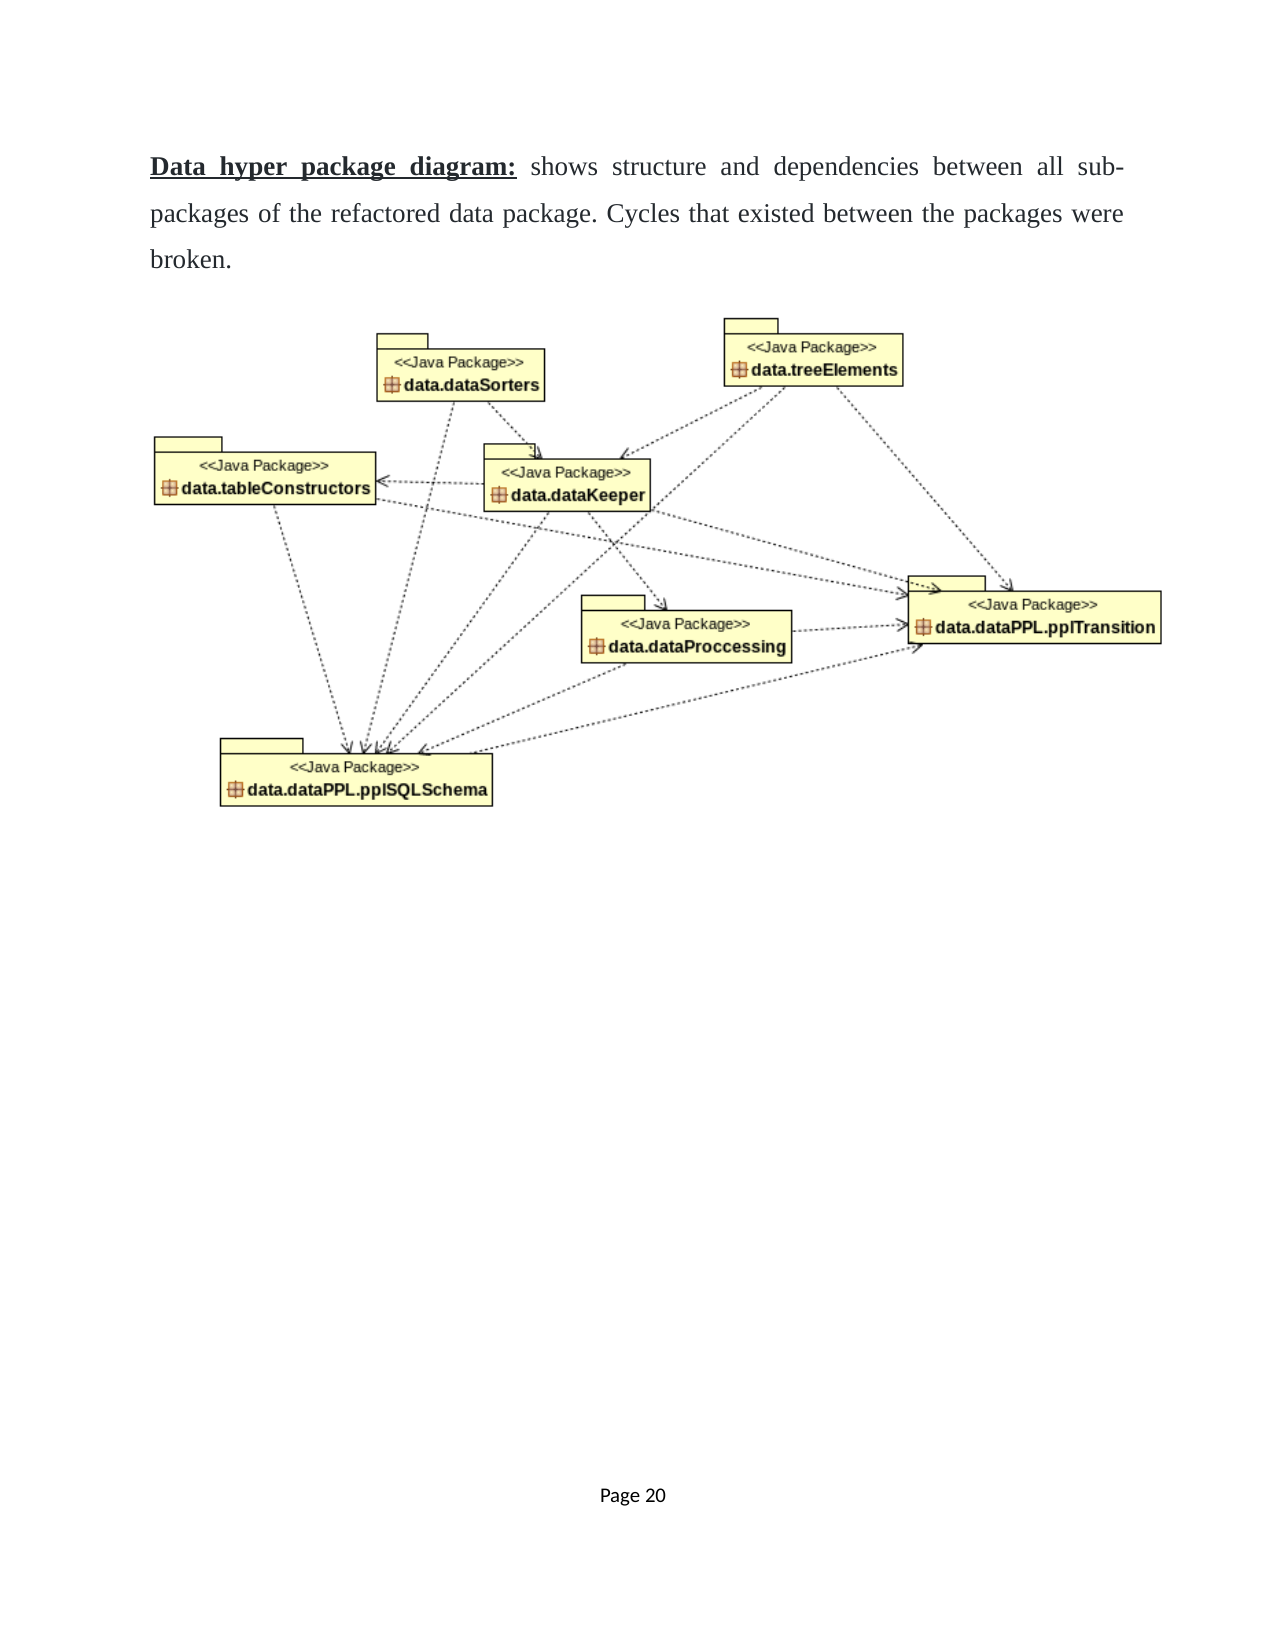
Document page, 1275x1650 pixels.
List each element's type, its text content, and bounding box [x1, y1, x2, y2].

picture [150, 315, 1165, 811]
text Data hyper package diagram: shows structure and dependencies between all sub-packages of the refactored data package. Cycles that existed between the packages were broken. [150, 150, 1125, 274]
